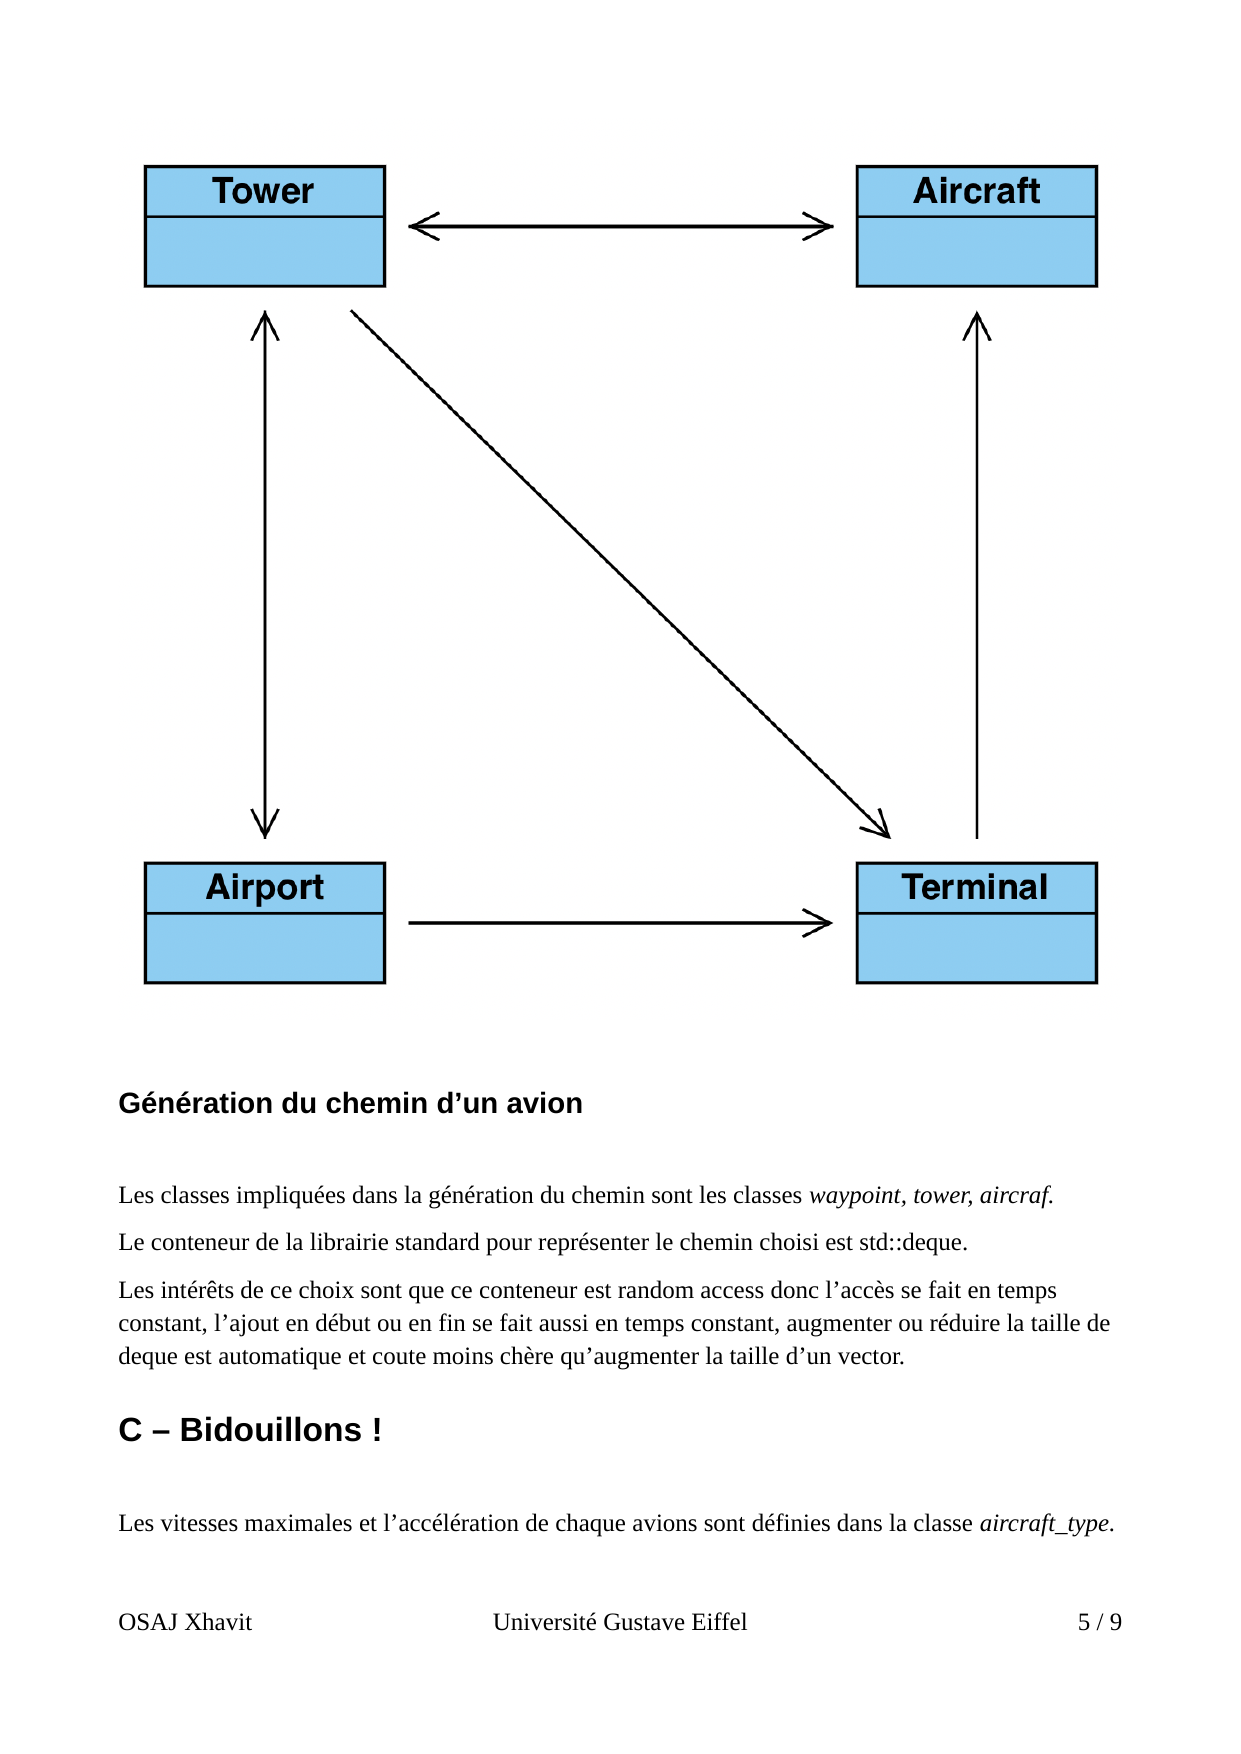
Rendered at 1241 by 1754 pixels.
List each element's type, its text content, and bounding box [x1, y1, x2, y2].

text Les classes impliquées dans la génération du chemin sont les classes waypoint, tower, aircraf. [118, 1180, 1122, 1209]
subtitle Génération du chemin d’un avion [118, 1086, 1122, 1120]
text Les intérêts de ce choix sont que ce conteneur est random access donc l’accès se fait en temps constant, l’ajout en début ou en fin se fait aussi en temps constant, augmenter ou réduire la taille de deque est automatique et coute moins chère qu’augmenter la taille d’un vector. [118, 1275, 1122, 1370]
text Le conteneur de la librairie standard pour représenter le chemin choisi est std::deque. [118, 1227, 1122, 1256]
picture [118, 118, 1123, 1020]
subtitle C – Bidouillons ! [118, 1409, 1122, 1448]
text Les vitesses maximales et l’accélération de chaque avions sont définies dans la classe aircraft_type. [118, 1508, 1122, 1537]
